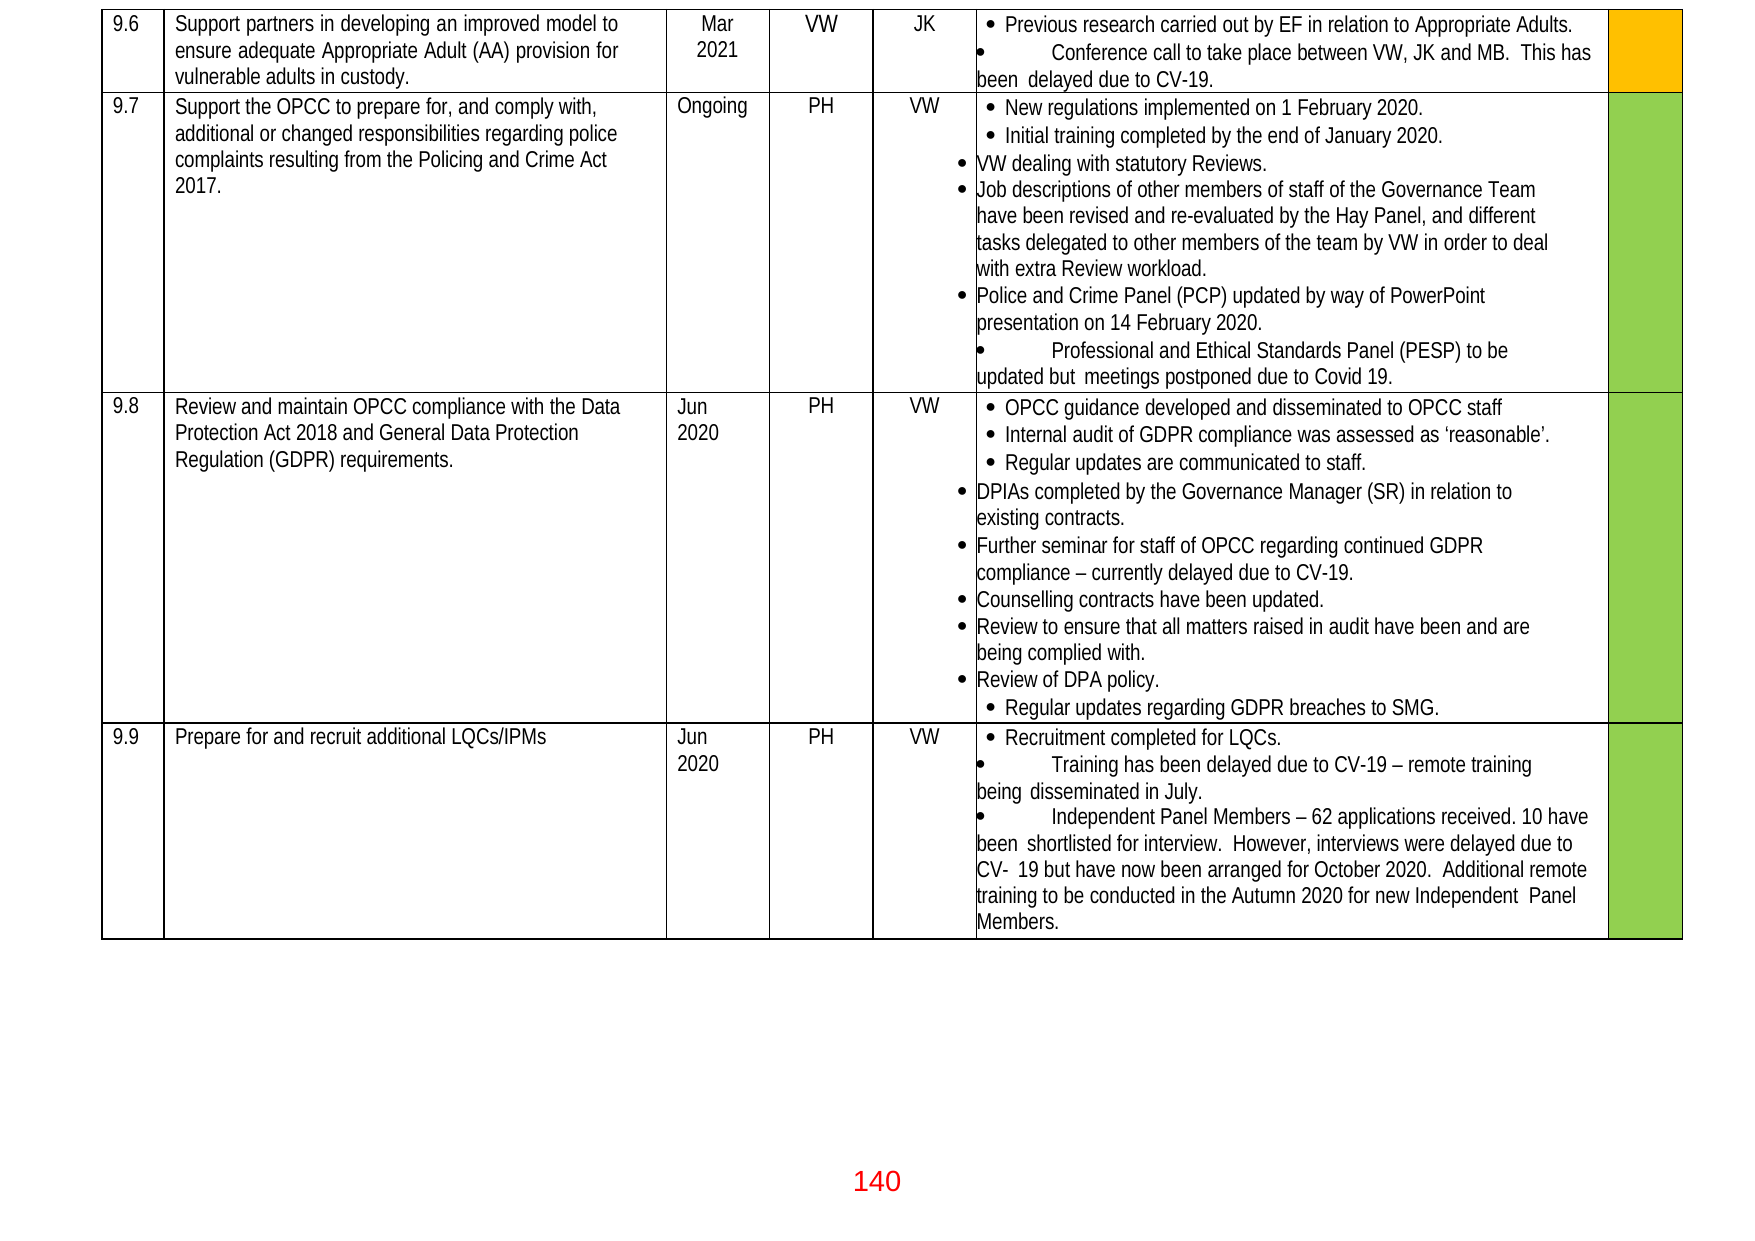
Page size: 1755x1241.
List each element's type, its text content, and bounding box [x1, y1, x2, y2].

table_cell Jun 2020 [667, 393, 769, 722]
table_cell Review and maintain OPCC compliance with the Data Protection Act 2018 and General Data Protection Regulation (GDPR) requirements. [165, 393, 666, 722]
table_header Support partners in developing an improved model to ensure adequate Appropriate Adult (AA) provision for vulnerable adults in custody. [165, 10, 666, 92]
table_cell VW [874, 724, 976, 938]
table_header Previous research carried out by EF in relation to Appropriate Adults. Conference call to take place between VW, JK and MB. This has been delayed due to CV-19. [977, 10, 1608, 92]
table_cell 9.9 [103, 724, 163, 938]
table_header JK [874, 10, 976, 92]
table_cell Ongoing [667, 93, 769, 391]
table_cell Prepare for and recruit additional LQCs/IPMs [165, 724, 666, 938]
table_header [1609, 10, 1682, 92]
table_cell 9.8 [103, 393, 163, 722]
table_cell Jun 2020 [667, 724, 769, 938]
table_cell Recruitment completed for LQCs. Training has been delayed due to CV-19 – remote training being disseminated in July. Independent Panel Members – 62 applications received. 10 have been shortlisted for interview. However, interviews were delayed due to CV- 19 but have now been arranged for October 2020. Additional remote training to be conducted in the Autumn 2020 for new Independent Panel Members. [977, 724, 1608, 938]
table_cell PH [770, 93, 872, 391]
table_cell PH [770, 724, 872, 938]
table_header VW [770, 10, 872, 92]
table_header 9.6 [103, 10, 163, 92]
table_cell Support the OPCC to prepare for, and comply with, additional or changed responsibilities regarding police complaints resulting from the Policing and Crime Act 2017. [165, 93, 666, 391]
table_cell [1609, 724, 1682, 938]
table_cell New regulations implemented on 1 February 2020. Initial training completed by the end of January 2020. VW dealing with statutory Reviews. Job descriptions of other members of staff of the Governance Team have been revised and re-evaluated by the Hay Panel, and different tasks delegated to other members of the team by VW in order to deal with extra Review workload. Police and Crime Panel (PCP) updated by way of PowerPoint presentation on 14 February 2020. Professional and Ethical Standards Panel (PESP) to be updated but meetings postponed due to Covid 19. [977, 93, 1608, 391]
table_cell PH [770, 393, 872, 722]
table_header Mar 2021 [667, 10, 769, 92]
table_cell OPCC guidance developed and disseminated to OPCC staff Internal audit of GDPR compliance was assessed as ‘reasonable’. Regular updates are communicated to staff. DPIAs completed by the Governance Manager (SR) in relation to existing contracts. Further seminar for staff of OPCC regarding continued GDPR compliance – currently delayed due to CV-19. Counselling contracts have been updated. Review to ensure that all matters raised in audit have been and are being complied with. Review of DPA policy. Regular updates regarding GDPR breaches to SMG. [977, 393, 1608, 722]
table_cell 9.7 [103, 93, 163, 391]
table_cell [1609, 393, 1682, 722]
table_cell VW [874, 93, 976, 391]
table_cell [1609, 93, 1682, 391]
table_cell VW [874, 393, 976, 722]
